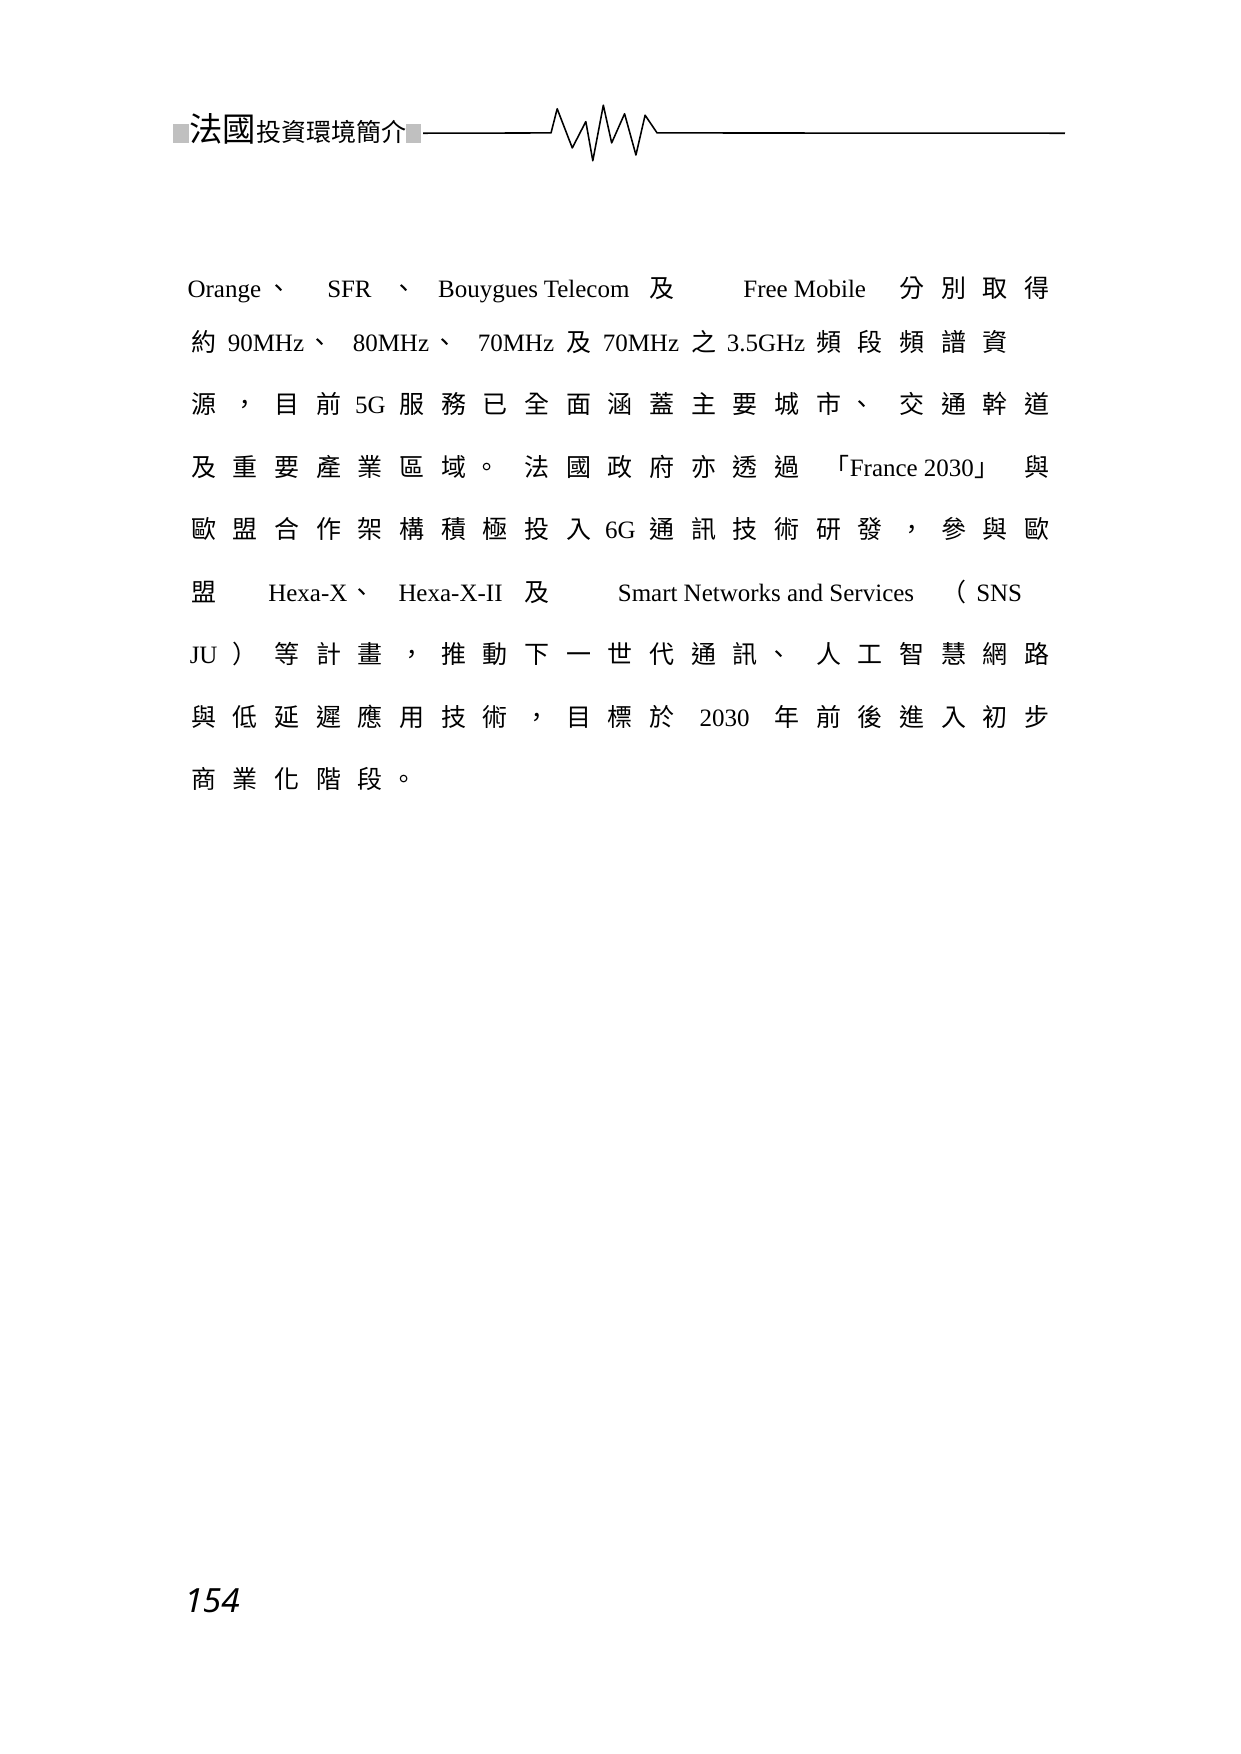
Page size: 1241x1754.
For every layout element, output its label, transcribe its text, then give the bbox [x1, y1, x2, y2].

text Orange、SFR、Bouygues Telecom 及 Free Mobile 分別取得約90MHz、80MHz、70MHz及70MHz之3.5GHz頻段頻譜資源，目前5G服務已全面涵蓋主要城市、交通幹道及重要產業區域。法國政府亦透過「France 2030」與歐盟合作架構積極投入6G通訊技術研發，參與歐盟 Hexa-X、Hexa-X-II 及 Smart Networks and Services（SNS JU）等計畫，推動下一世代通訊、人工智慧網路與低延遲應用技術，目標於2030年前後進入初步商業化階段。 [183, 236, 1058, 799]
